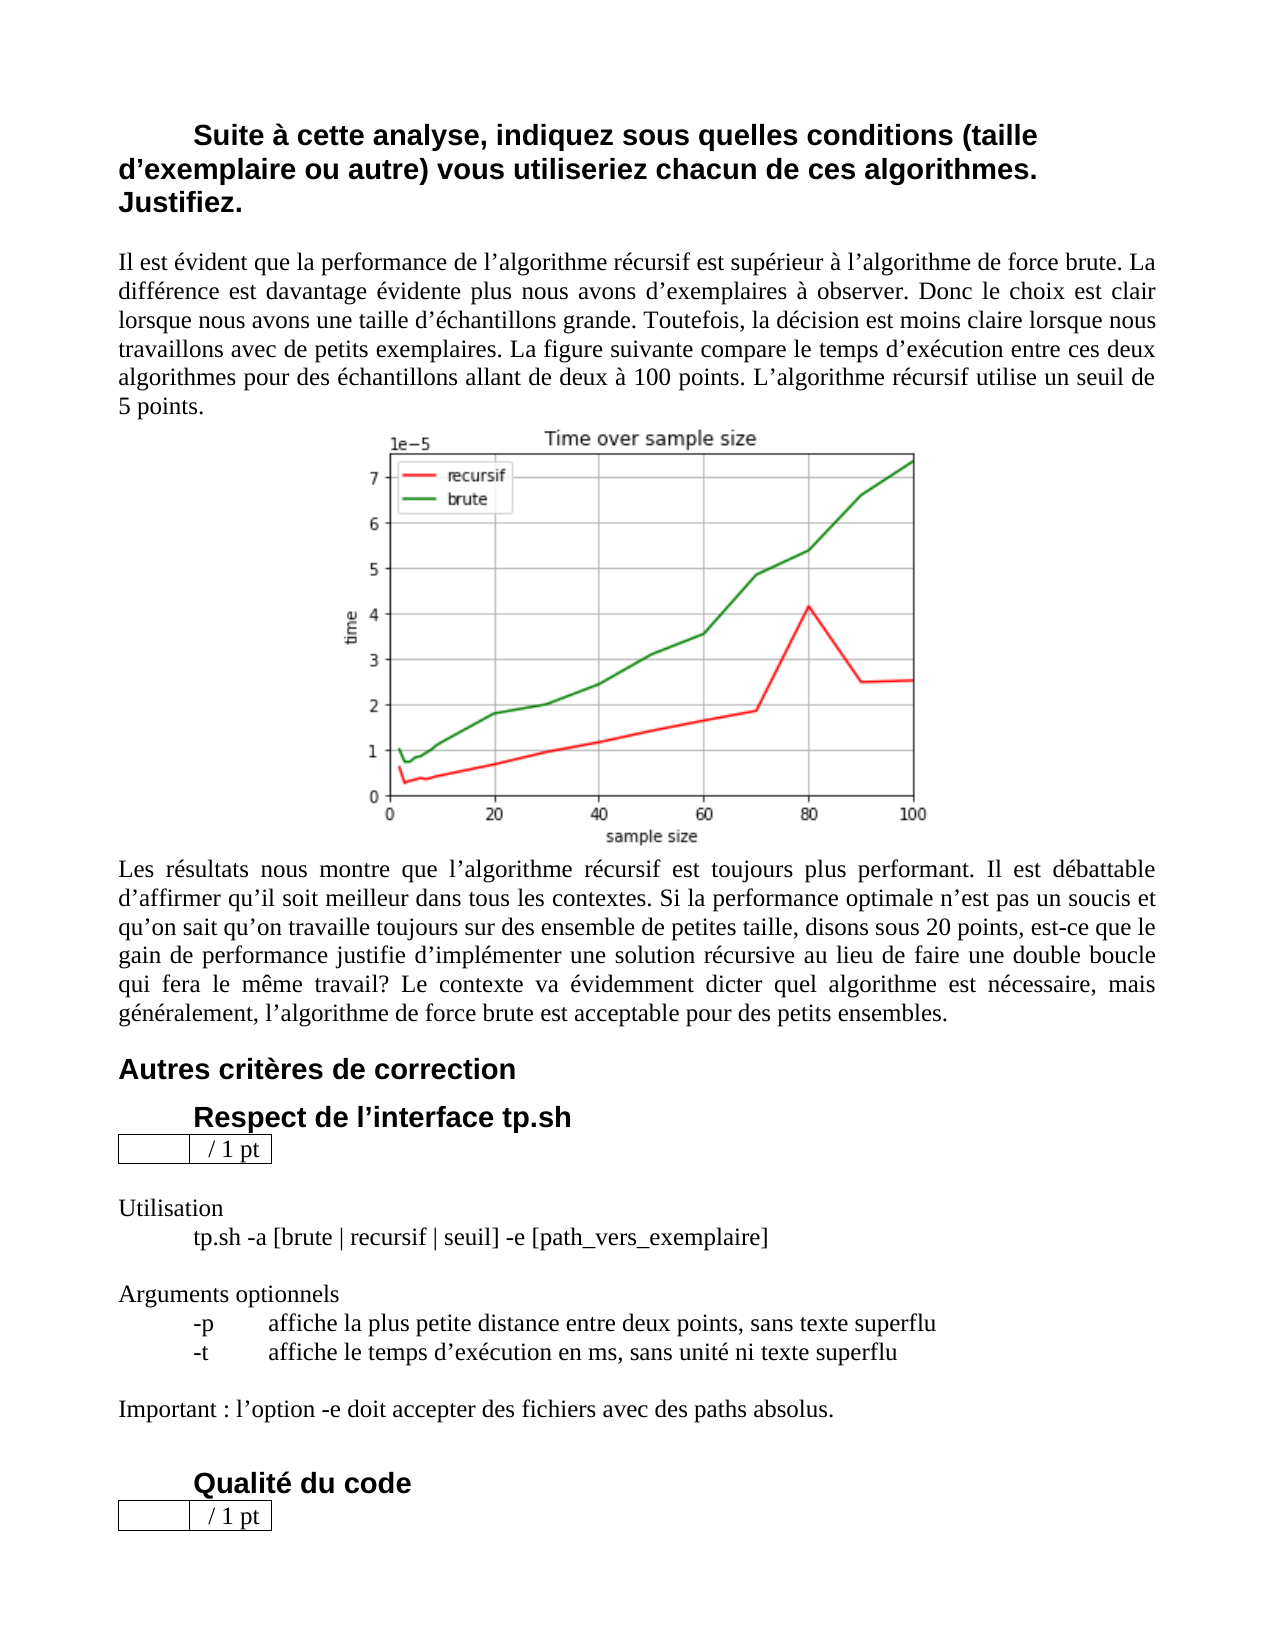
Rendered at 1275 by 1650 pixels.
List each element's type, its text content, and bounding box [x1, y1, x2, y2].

text -t affiche le temps d’exécution en ms, sans unité ni texte superflu [118, 1337, 1157, 1366]
table_header / 1 pt [190, 1501, 271, 1530]
picture [336, 420, 939, 855]
subtitle Respect de l’interface tp.sh [118, 1100, 1157, 1133]
text Utilisation [118, 1193, 1157, 1222]
text tp.sh -a [brute | recursif | seuil] -e [path_vers_exemplaire] [118, 1222, 1157, 1251]
text -p affiche la plus petite distance entre deux points, sans texte superflu [118, 1308, 1157, 1337]
text Les résultats nous montre que l’algorithme récursif est toujours plus performant. Il est débattable d’affirmer qu’il soit meilleur dans tous les contextes. Si la performance optimale n’est pas un soucis et qu’on sait qu’on travaille toujours sur des ensemble de petites taille, disons sous 20 points, est-ce que le gain de performance justifie d’implémenter une solution récursive au lieu de faire une double boucle qui fera le même travail? Le contexte va évidemment dicter quel algorithme est nécessaire, mais généralement, l’algorithme de force brute est acceptable pour des petits ensembles. [118, 854, 1157, 1027]
table_header [119, 1501, 189, 1530]
text Il est évident que la performance de l’algorithme récursif est supérieur à l’algorithme de force brute. La différence est davantage évidente plus nous avons d’exemplaires à observer. Donc le choix est clair lorsque nous avons une taille d’échantillons grande. Toutefois, la décision est moins claire lorsque nous travaillons avec de petits exemplaires. La figure suivante compare le temps d’exécution entre ces deux algorithmes pour des échantillons allant de deux à 100 points. L’algorithme récursif utilise un seuil de 5 points. [118, 247, 1157, 420]
subtitle Autres critères de correction [118, 1052, 1157, 1085]
text Important : l’option -e doit accepter des fichiers avec des paths absolus. [118, 1394, 1157, 1423]
table_header / 1 pt [190, 1135, 271, 1163]
table_header [119, 1135, 189, 1163]
text Arguments optionnels [118, 1279, 1157, 1308]
subtitle Qualité du code [118, 1466, 1157, 1500]
subtitle Suite à cette analyse, indiquez sous quelles conditions (taille d’exemplaire ou autre) vous utiliseriez chacun de ces algorithmes. Justifiez. [118, 118, 1157, 219]
